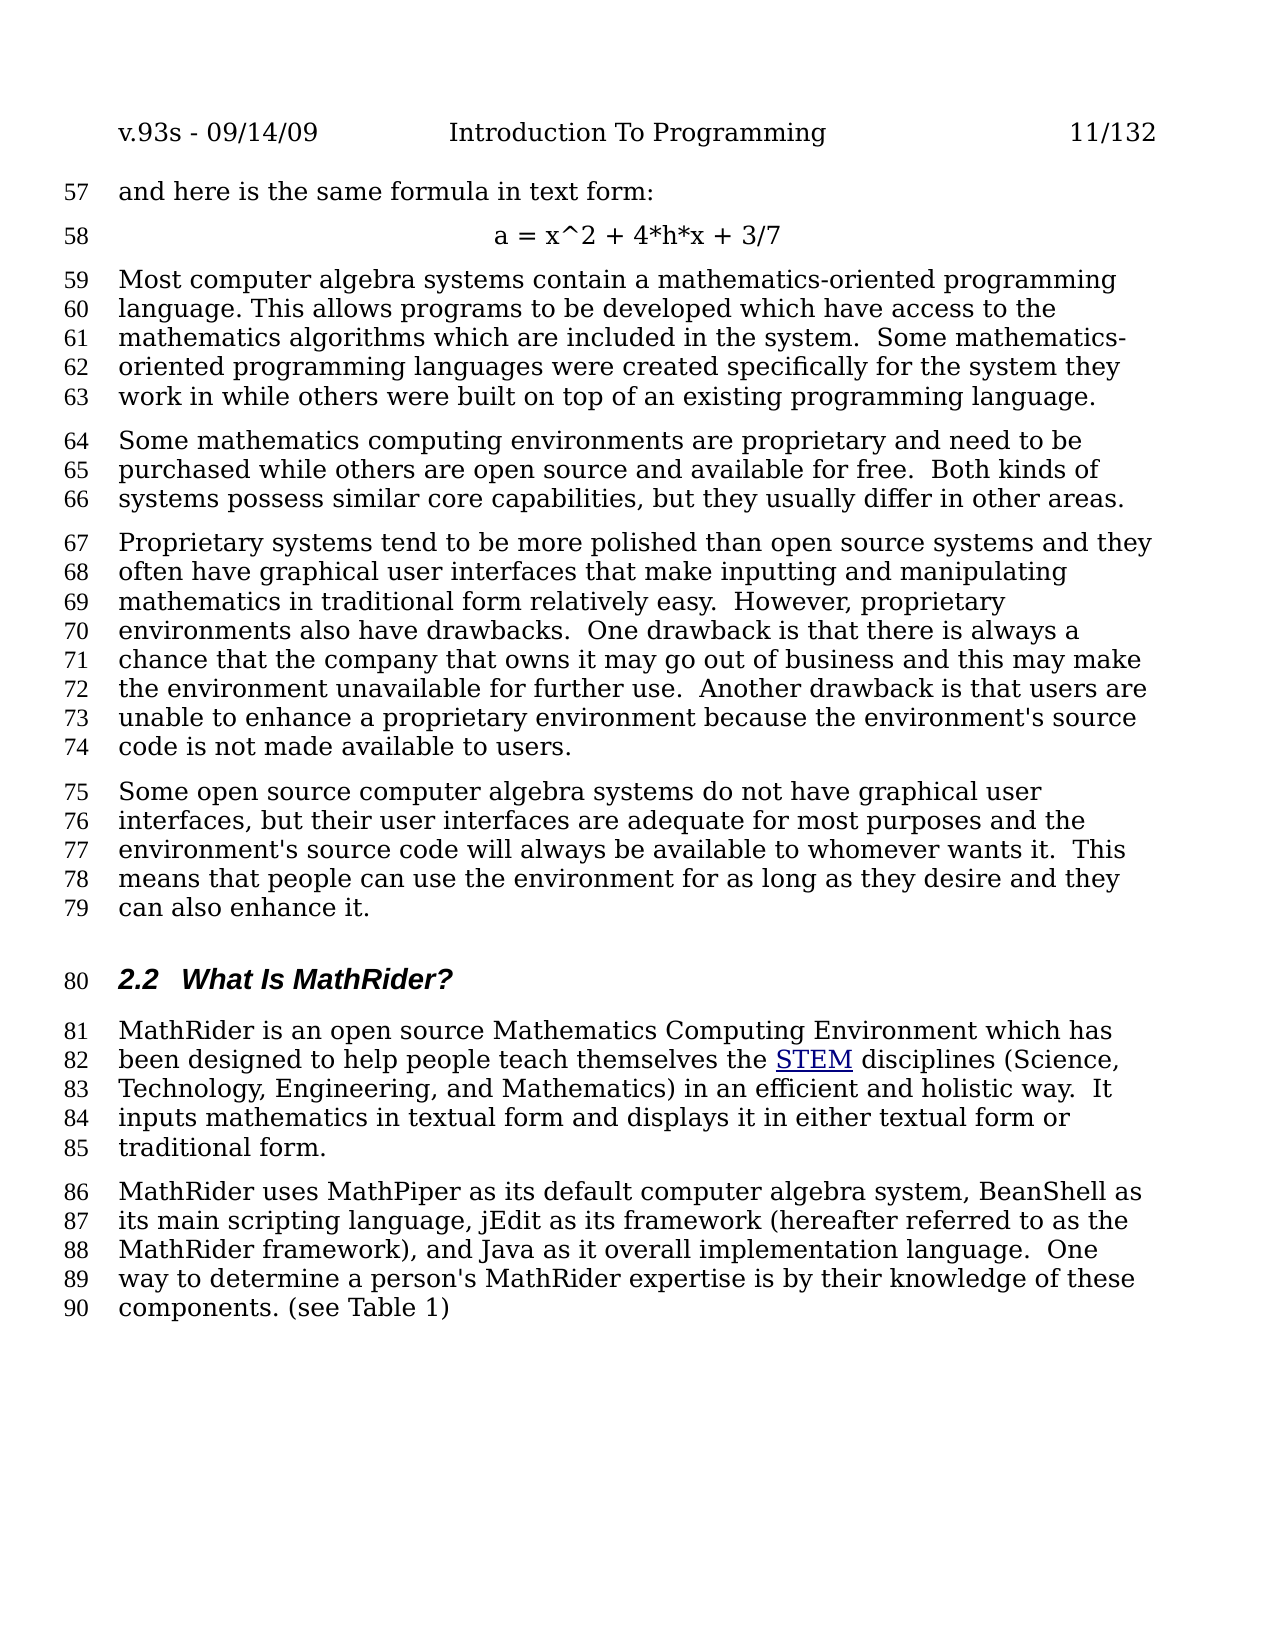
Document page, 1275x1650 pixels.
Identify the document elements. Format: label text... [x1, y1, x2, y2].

text a = x^2 + 4*h*x + 3/7 [118, 221, 1157, 250]
subtitle What Is MathRider? [118, 962, 1157, 995]
text Most computer algebra systems contain a mathematics-oriented programming language. This allows programs to be developed which have access to the mathematics algorithms which are included in the system. Some mathematics-oriented programming languages were created specifically for the system they work in while others were built on top of an existing programming language. [118, 265, 1157, 411]
text Proprietary systems tend to be more polished than open source systems and they often have graphical user interfaces that make inputting and manipulating mathematics in traditional form relatively easy. However, proprietary environments also have drawbacks. One drawback is that there is always a chance that the company that owns it may go out of business and this may make the environment unavailable for further use. Another drawback is that users are unable to enhance a proprietary environment because the environment's source code is not made available to users. [118, 528, 1157, 762]
text MathRider is an open source Mathematics Computing Environment which has been designed to help people teach themselves the STEM disciplines (Science, Technology, Engineering, and Mathematics) in an efficient and holistic way. It inputs mathematics in textual form and displays it in either textual form or traditional form. [118, 1016, 1157, 1162]
text and here is the same formula in text form: [118, 177, 1157, 206]
text Some mathematics computing environments are proprietary and need to be purchased while others are open source and available for free. Both kinds of systems possess similar core capabilities, but they usually differ in other areas. [118, 426, 1157, 513]
text Some open source computer algebra systems do not have graphical user interfaces, but their user interfaces are adequate for most purposes and the environment's source code will always be available to whomever wants it. This means that people can use the environment for as long as they desire and they can also enhance it. [118, 777, 1157, 923]
text MathRider uses MathPiper as its default computer algebra system, BeanShell as its main scripting language, jEdit as its framework (hereafter referred to as the MathRider framework), and Java as it overall implementation language. One way to determine a person's MathRider expertise is by their knowledge of these components. (see Table 1) [118, 1177, 1157, 1323]
